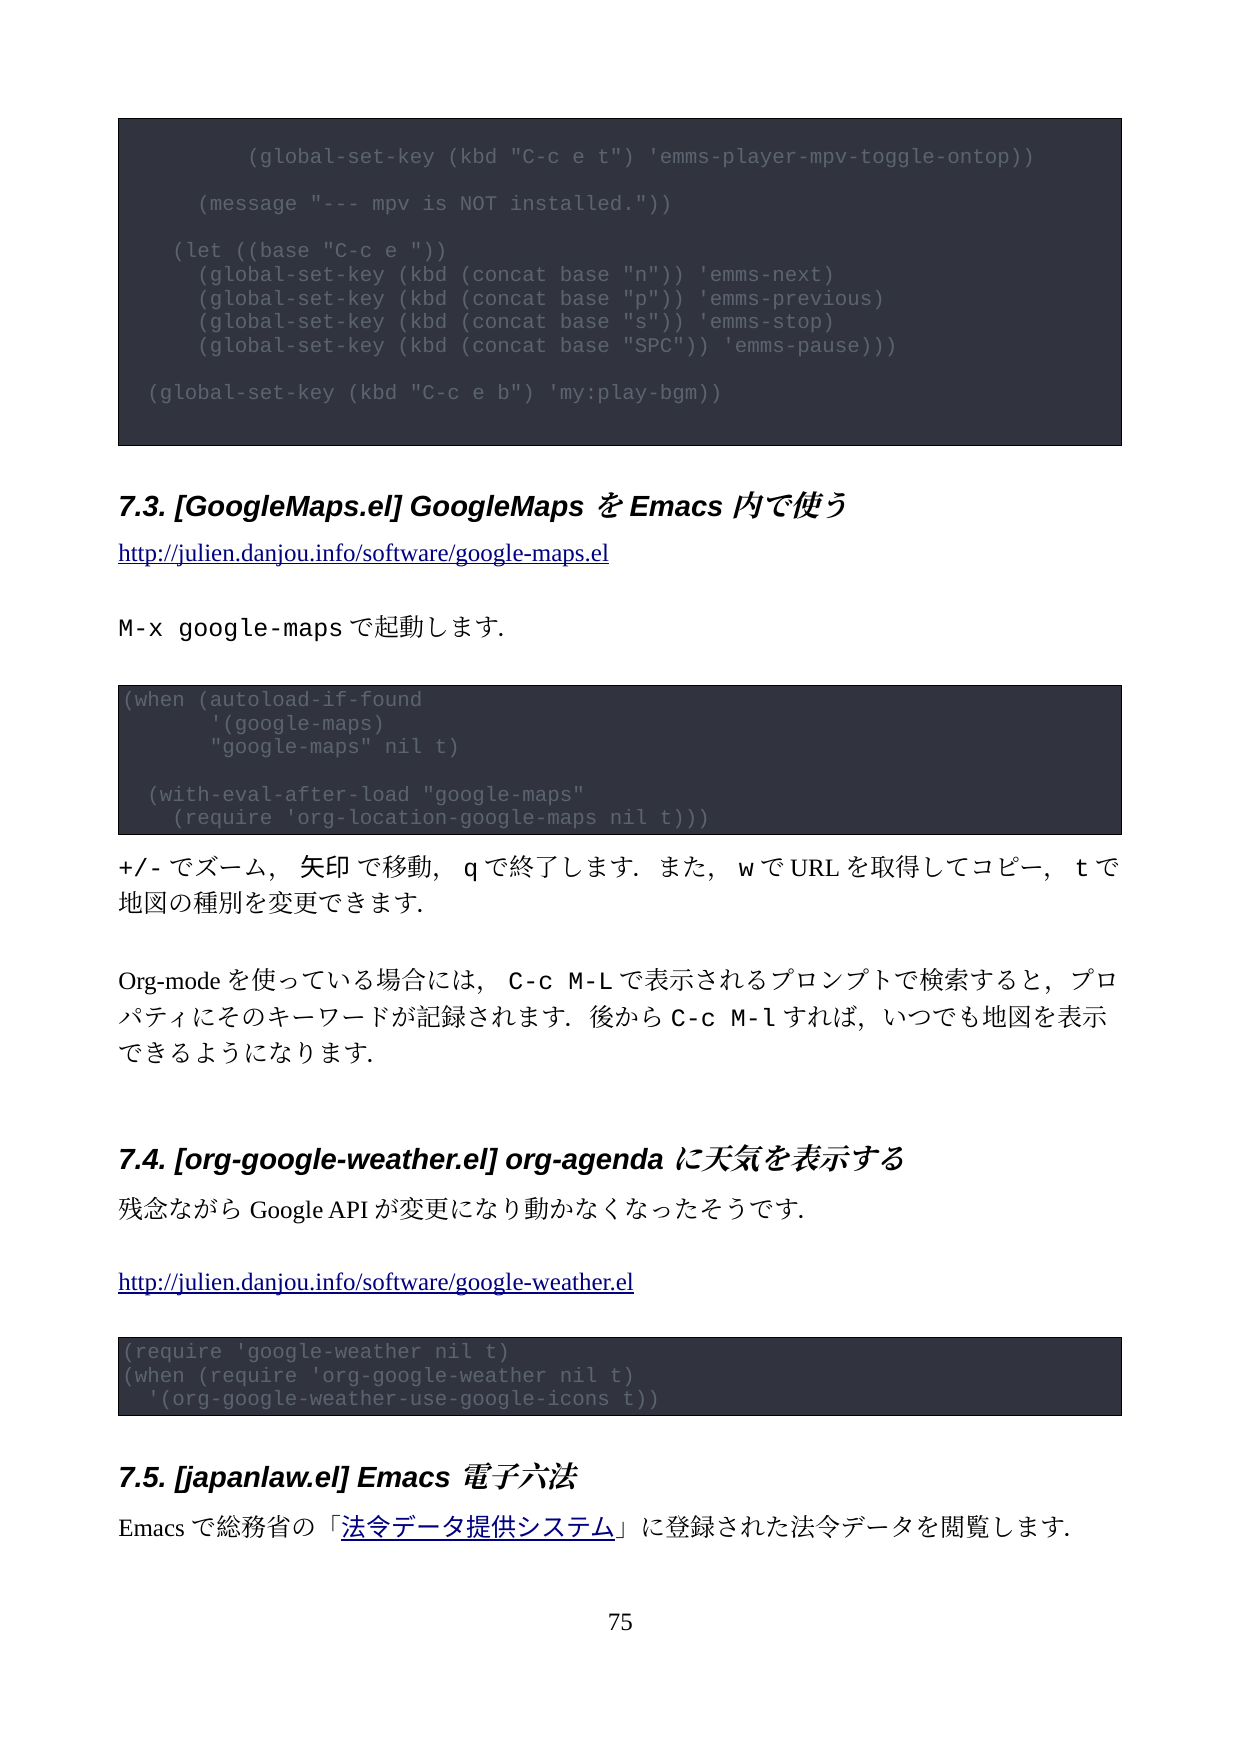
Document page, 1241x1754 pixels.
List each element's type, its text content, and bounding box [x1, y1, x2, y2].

subtitle [org-google-weather.el] org-agenda に天気を表示する [118, 1136, 1122, 1177]
text (when (autoload-if-found [119, 686, 1121, 709]
text (global-set-key (kbd "C-c e b") 'my:play-bgm)) [119, 378, 1121, 406]
text (global-set-key (kbd (concat base "s")) 'emms-stop) [119, 307, 1121, 331]
text 残念ながら Google API が変更になり動かなくなったそうです． [118, 1190, 1122, 1255]
text Org-mode を使っている場合には， C-c M-L で表示されるプロンプトで検索すると，プロパティにそのキーワードが記録されます．後から C-c M-l すれば，いつでも地図を表示できるようになります． [118, 961, 1122, 1098]
text (global-set-key (kbd (concat base "SPC")) 'emms-pause))) [119, 331, 1121, 354]
subtitle [GoogleMaps.el] GoogleMaps を Emacs 内で使う [118, 483, 1122, 525]
text "google-maps" nil t) [119, 732, 1121, 756]
text +/- でズーム， 矢印 で移動， q で終了します．また， w でURLを取得してコピー， t で地図の種別を変更できます． [118, 847, 1122, 948]
subtitle [japanlaw.el] Emacs 電子六法 [118, 1453, 1122, 1495]
text (let ((base "C-c e ")) [119, 236, 1121, 260]
text Emacs で総務省の「法令データ提供システム」に登録された法令データを閲覧します． [118, 1508, 1122, 1544]
text M-x google-maps で起動します． [118, 608, 1122, 673]
text http://julien.danjou.info/software/google-maps.el [118, 538, 1122, 595]
text (require 'org-location-google-maps nil t))) [119, 803, 1121, 834]
text (message "--- mpv is NOT installed.")) [119, 189, 1121, 213]
text http://julien.danjou.info/software/google-weather.el [118, 1267, 1122, 1325]
text '(org-google-weather-use-google-icons t)) [119, 1384, 1121, 1415]
text (global-set-key (kbd (concat base "p")) 'emms-previous) [119, 284, 1121, 307]
text '(google-maps) [119, 709, 1121, 732]
text (with-eval-after-load "google-maps" [119, 780, 1121, 803]
text (require 'google-weather nil t) [119, 1338, 1121, 1361]
text (global-set-key (kbd (concat base "n")) 'emms-next) [119, 260, 1121, 284]
text (global-set-key (kbd "C-c e t") 'emms-player-mpv-toggle-ontop)) [119, 142, 1121, 165]
text (when (require 'org-google-weather nil t) [119, 1361, 1121, 1384]
